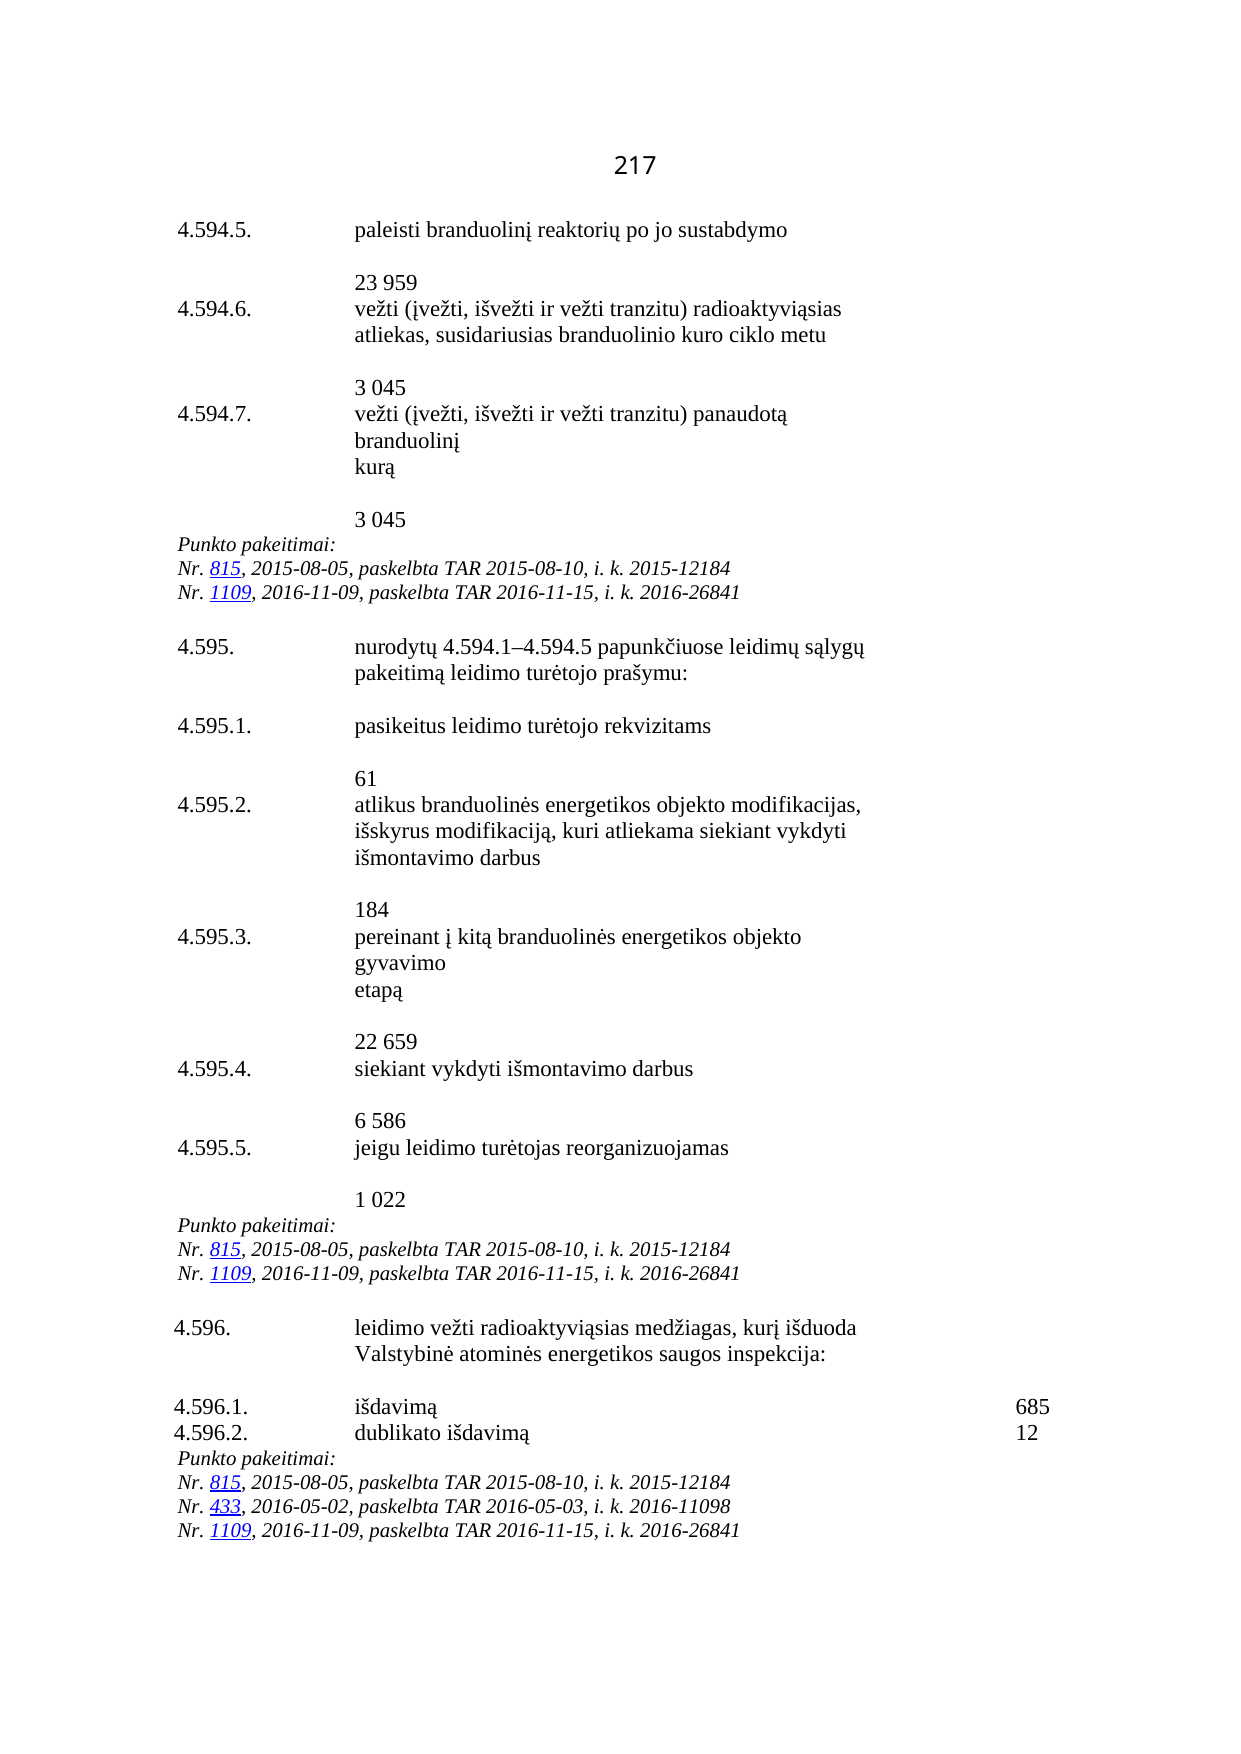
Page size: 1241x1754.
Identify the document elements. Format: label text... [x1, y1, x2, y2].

text Nr. 1109, 2016-11-09, paskelbta TAR 2016-11-15, i. k. 2016-26841 [177, 1518, 1093, 1542]
text Punkto pakeitimai: [177, 1213, 1093, 1237]
text 4.596.2. dublikato išdavimą 12 [174, 1419, 1093, 1446]
text Punkto pakeitimai: [177, 532, 1093, 556]
text Punkto pakeitimai: [177, 1446, 1093, 1469]
text atliekas, susidariusias branduolinio kuro ciklo metu 3 045 [354, 321, 892, 400]
text išmontavimo darbus 184 [354, 844, 892, 923]
text Nr. 815, 2015-08-05, paskelbta TAR 2015-08-10, i. k. 2015-12184 [177, 556, 1093, 580]
text 4.596.1. išdavimą 685 [174, 1393, 1093, 1419]
text 4.595.3. pereinant į kitą branduolinės energetikos objekto gyvavimo [177, 923, 892, 976]
text kurą 3 045 [354, 453, 892, 532]
text 4.595. nurodytų 4.594.1–4.594.5 papunkčiuose leidimų sąlygų [177, 633, 892, 659]
text Nr. 433, 2016-05-02, paskelbta TAR 2016-05-03, i. k. 2016-11098 [177, 1494, 1093, 1518]
text 4.595.2. atlikus branduolinės energetikos objekto modifikacijas, [177, 791, 892, 817]
text 4.595.1. pasikeitus leidimo turėtojo rekvizitams 61 [177, 712, 892, 791]
text 4.594.6. vežti (įvežti, išvežti ir vežti tranzitu) radioaktyviąsias [177, 295, 892, 321]
text pakeitimą leidimo turėtojo prašymu: [354, 659, 892, 712]
text Nr. 1109, 2016-11-09, paskelbta TAR 2016-11-15, i. k. 2016-26841 [177, 1261, 1093, 1285]
text Nr. 815, 2015-08-05, paskelbta TAR 2015-08-10, i. k. 2015-12184 [177, 1469, 1093, 1494]
text Nr. 815, 2015-08-05, paskelbta TAR 2015-08-10, i. k. 2015-12184 [177, 1237, 1093, 1261]
text etapą 22 659 [354, 976, 892, 1055]
text Nr. 1109, 2016-11-09, paskelbta TAR 2016-11-15, i. k. 2016-26841 [177, 580, 1093, 604]
text 4.596. leidimo vežti radioaktyviąsias medžiagas, kurį išduoda Valstybinė atominės energetikos saugos inspekcija: [174, 1314, 945, 1393]
text 4.595.4. siekiant vykdyti išmontavimo darbus 6 586 [177, 1055, 892, 1134]
text 4.594.5. paleisti branduolinį reaktorių po jo sustabdymo 23 959 [177, 216, 892, 295]
text 4.595.5. jeigu leidimo turėtojas reorganizuojamas 1 022 [177, 1134, 892, 1213]
text 4.594.7. vežti (įvežti, išvežti ir vežti tranzitu) panaudotą branduolinį [177, 400, 892, 453]
text išskyrus modifikaciją, kuri atliekama siekiant vykdyti [354, 817, 892, 844]
